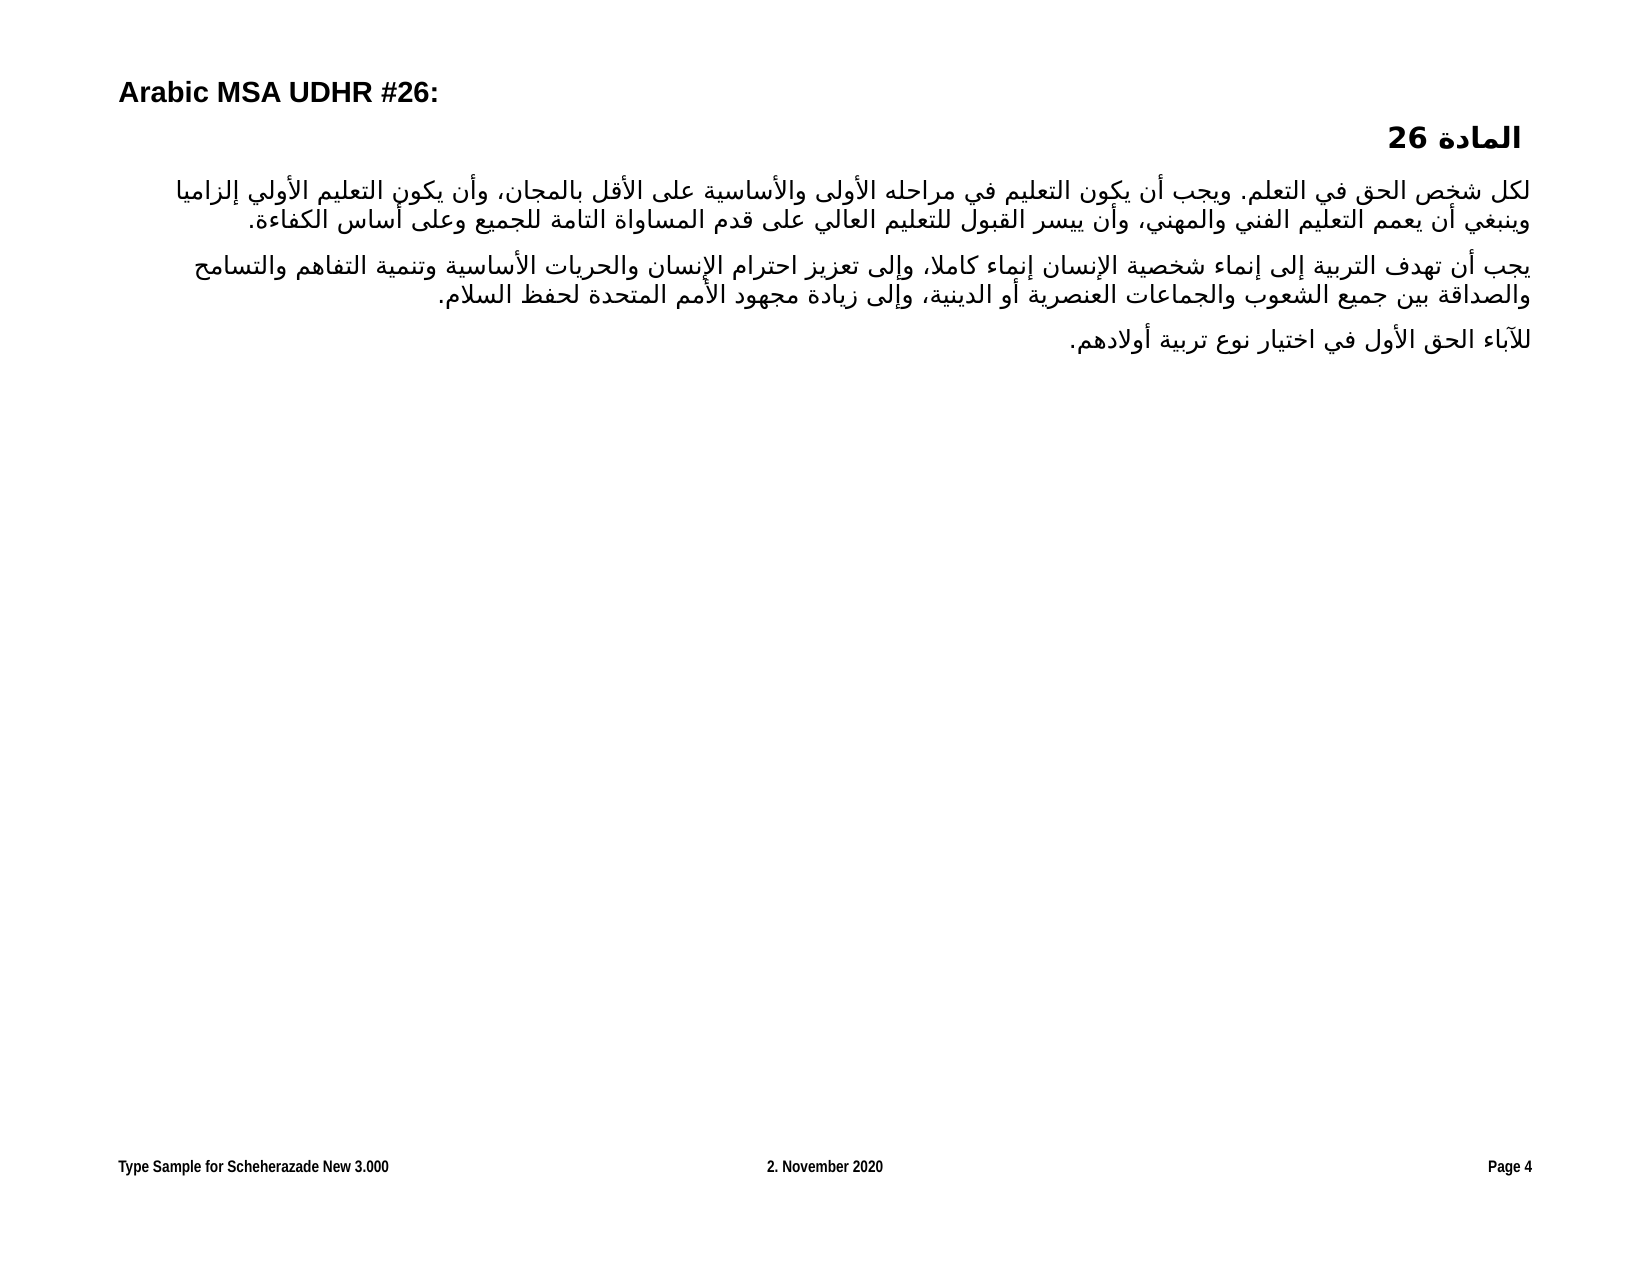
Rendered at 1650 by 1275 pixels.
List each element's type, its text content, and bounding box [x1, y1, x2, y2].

text للآباء الحق الأول في اختيار نوع تربية أولادهم. [118, 325, 1532, 354]
text لكل شخص الحق في التعلم. ويجب أن يكون التعليم في مراحله الأولى والأساسية على الأقل بالمجان، وأن يكون التعليم الأولي إلزاميا وينبغي أن يعمم التعليم الفني والمهني، وأن ييسر القبول للتعليم العالي على قدم المساواة التامة للجميع وعلى أساس الكفاءة. [118, 176, 1532, 234]
text يجب أن تهدف التربية إلى إنماء شخصية الإنسان إنماء كاملا، وإلى تعزيز احترام الإنسان والحريات الأساسية وتنمية التفاهم والتسامح والصداقة بين جميع الشعوب والجماعات العنصرية أو الدينية، وإلى زيادة مجهود الأمم المتحدة لحفظ السلام. [118, 251, 1532, 309]
text المادة 26 [118, 121, 1532, 155]
subtitle Arabic MSA UDHR #26: [118, 75, 1532, 108]
